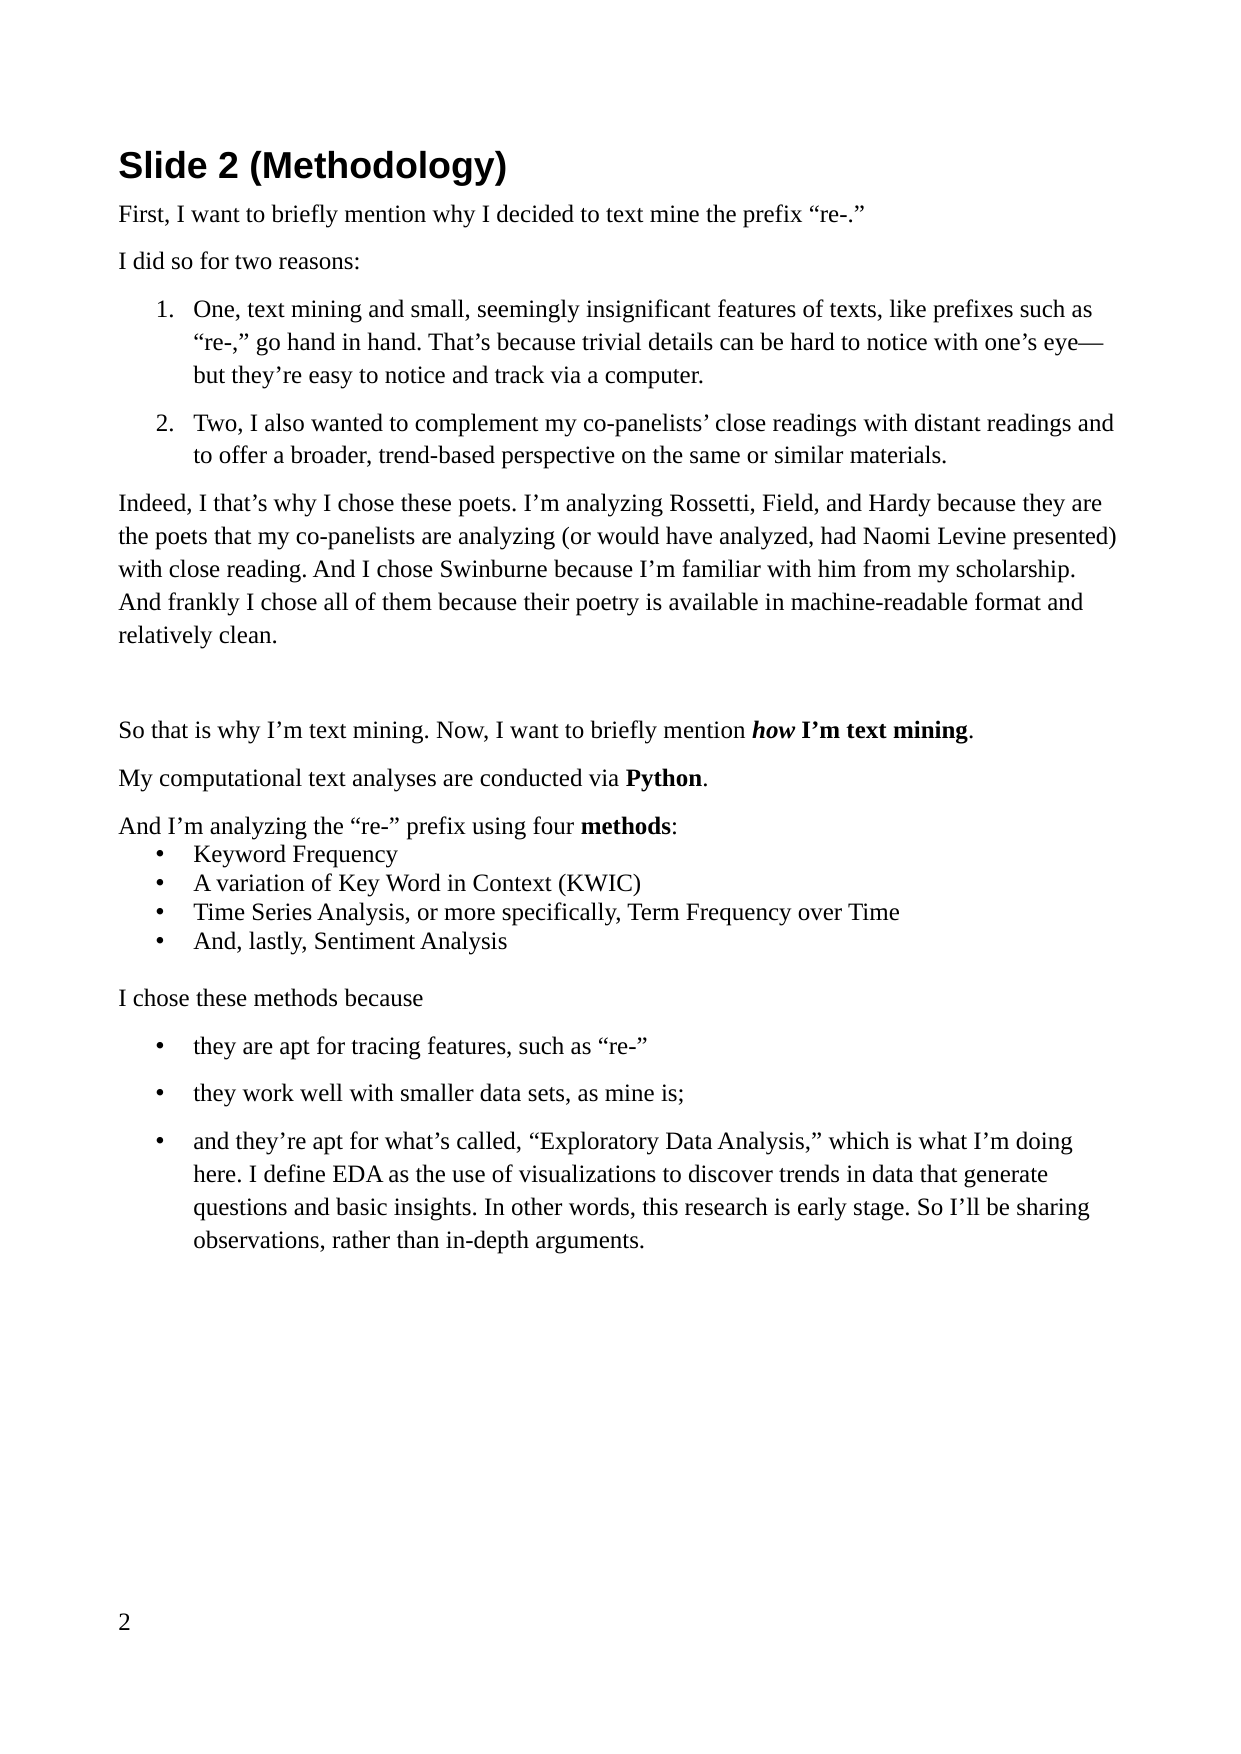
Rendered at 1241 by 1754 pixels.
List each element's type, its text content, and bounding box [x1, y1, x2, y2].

text I did so for two reasons: [118, 246, 1122, 275]
list A variation of Key Word in Context (KWIC) [156, 868, 1122, 897]
subtitle Slide 2 (Methodology) [118, 143, 1122, 186]
text I chose these methods because [118, 983, 1122, 1012]
text Indeed, I that’s why I chose these poets. I’m analyzing Rossetti, Field, and Hardy because they are the poets that my co-panelists are analyzing (or would have analyzed, had Naomi Levine presented) with close reading. And I chose Swinburne because I’m familiar with him from my scholarship. And frankly I chose all of them because their poetry is available in machine-readable format and relatively clean. [118, 488, 1122, 649]
list they work well with smaller data sets, as mine is; [156, 1078, 1122, 1107]
text And I’m analyzing the “re-” prefix using four methods: [118, 811, 1122, 839]
text So that is why I’m text mining. Now, I want to briefly mention how I’m text mining. [118, 716, 1122, 744]
list Keyword Frequency [156, 839, 1122, 868]
text My computational text analyses are conducted via Python. [118, 763, 1122, 792]
text First, I want to briefly mention why I decided to text mine the prefix “re-.” [118, 199, 1122, 227]
list And, lastly, Sentiment Analysis [156, 926, 1122, 954]
list One, text mining and small, seemingly insignificant features of texts, like prefixes such as “re-,” go hand in hand. That’s because trivial details can be hard to notice with one’s eye—but they’re easy to notice and track via a computer. [156, 294, 1122, 389]
list and they’re apt for what’s called, “Exploratory Data Analysis,” which is what I’m doing here. I define EDA as the use of visualizations to discover trends in data that generate questions and basic insights. In other words, this research is early stage. So I’ll be sharing observations, rather than in-depth arguments. [156, 1126, 1122, 1254]
list Time Series Analysis, or more specifically, Term Frequency over Time [156, 897, 1122, 926]
list they are apt for tracing features, such as “re-” [156, 1031, 1122, 1059]
list Two, I also wanted to complement my co-panelists’ close readings with distant readings and to offer a broader, trend-based perspective on the same or similar materials. [156, 408, 1122, 469]
